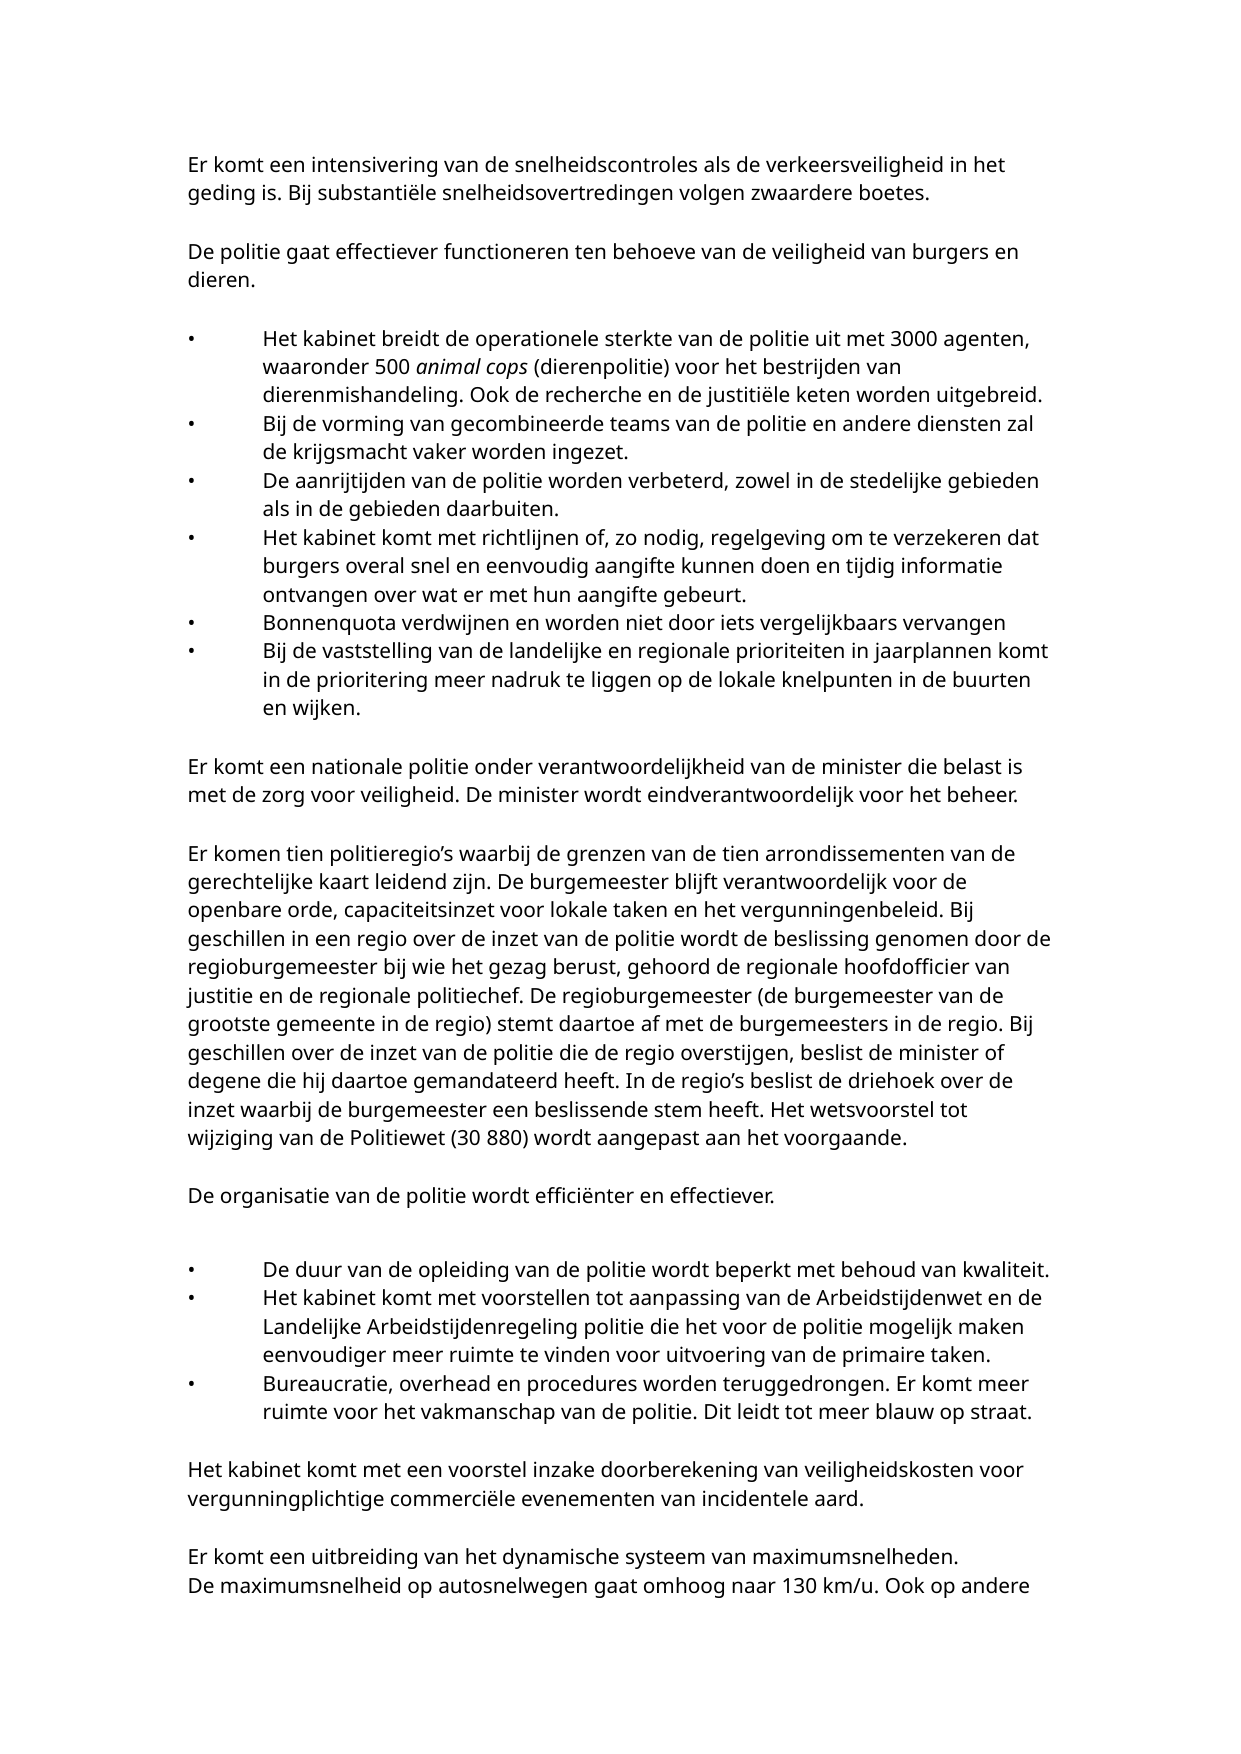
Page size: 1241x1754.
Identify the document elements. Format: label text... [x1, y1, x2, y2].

text Er komt een nationale politie onder verantwoordelijkheid van de minister die belast is met de zorg voor veiligheid. De minister wordt eindverantwoordelijk voor het beheer. [187, 752, 1053, 809]
list Het kabinet breidt de operationele sterkte van de politie uit met 3000 agenten, waaronder 500 animal cops (dierenpolitie) voor het bestrijden van dierenmishandeling. Ook de recherche en de justitiële keten worden uitgebreid. [187, 324, 1053, 409]
list De aanrijtijden van de politie worden verbeterd, zowel in de stedelijke gebieden als in de gebieden daarbuiten. [187, 466, 1053, 523]
text De maximumsnelheid op autosnelwegen gaat omhoog naar 130 km/u. Ook op andere [187, 1571, 1053, 1599]
text De organisatie van de politie wordt efficiënter en effectiever. [187, 1182, 1053, 1210]
list De duur van de opleiding van de politie wordt beperkt met behoud van kwaliteit. [187, 1255, 1053, 1283]
list Het kabinet komt met richtlijnen of, zo nodig, regelgeving om te verzekeren dat burgers overal snel en eenvoudig aangifte kunnen doen en tijdig informatie ontvangen over wat er met hun aangifte gebeurt. [187, 523, 1053, 608]
list Bureaucratie, overhead en procedures worden teruggedrongen. Er komt meer ruimte voor het vakmanschap van de politie. Dit leidt tot meer blauw op straat. [187, 1369, 1053, 1426]
text Er komt een uitbreiding van het dynamische systeem van maximumsnelheden. [187, 1542, 1053, 1571]
text De politie gaat effectiever functioneren ten behoeve van de veiligheid van burgers en dieren. [187, 237, 1053, 294]
list Bij de vaststelling van de landelijke en regionale prioriteiten in jaarplannen komt in de prioritering meer nadruk te liggen op de lokale knelpunten in de buurten en wijken. [187, 637, 1053, 722]
list Bij de vorming van gecombineerde teams van de politie en andere diensten zal de krijgsmacht vaker worden ingezet. [187, 409, 1053, 466]
list Bonnenquota verdwijnen en worden niet door iets vergelijkbaars vervangen [187, 608, 1053, 637]
text Er komen tien politieregio’s waarbij de grenzen van de tien arrondissementen van de gerechtelijke kaart leidend zijn. De burgemeester blijft verantwoordelijk voor de openbare orde, capaciteitsinzet voor lokale taken en het vergunningenbeleid. Bij geschillen in een regio over de inzet van de politie wordt de beslissing genomen door de regioburgemeester bij wie het gezag berust, gehoord de regionale hoofdofficier van justitie en de regionale politiechef. De regioburgemeester (de burgemeester van de grootste gemeente in de regio) stemt daartoe af met de burgemeesters in de regio. Bij geschillen over de inzet van de politie die de regio overstijgen, beslist de minister of degene die hij daartoe gemandateerd heeft. In de regio’s beslist de driehoek over de inzet waarbij de burgemeester een beslissende stem heeft. Het wetsvoorstel tot wijziging van de Politiewet (30 880) wordt aangepast aan het voorgaande. [187, 839, 1053, 1152]
text Er komt een intensivering van de snelheidscontroles als de verkeersveiligheid in het geding is. Bij substantiële snelheidsovertredingen volgen zwaardere boetes. [187, 150, 1053, 207]
text Het kabinet komt met een voorstel inzake doorberekening van veiligheidskosten voor vergunningplichtige commerciële evenementen van incidentele aard. [187, 1456, 1053, 1512]
list Het kabinet komt met voorstellen tot aanpassing van de Arbeidstijdenwet en de Landelijke Arbeidstijdenregeling politie die het voor de politie mogelijk maken eenvoudiger meer ruimte te vinden voor uitvoering van de primaire taken. [187, 1283, 1053, 1369]
